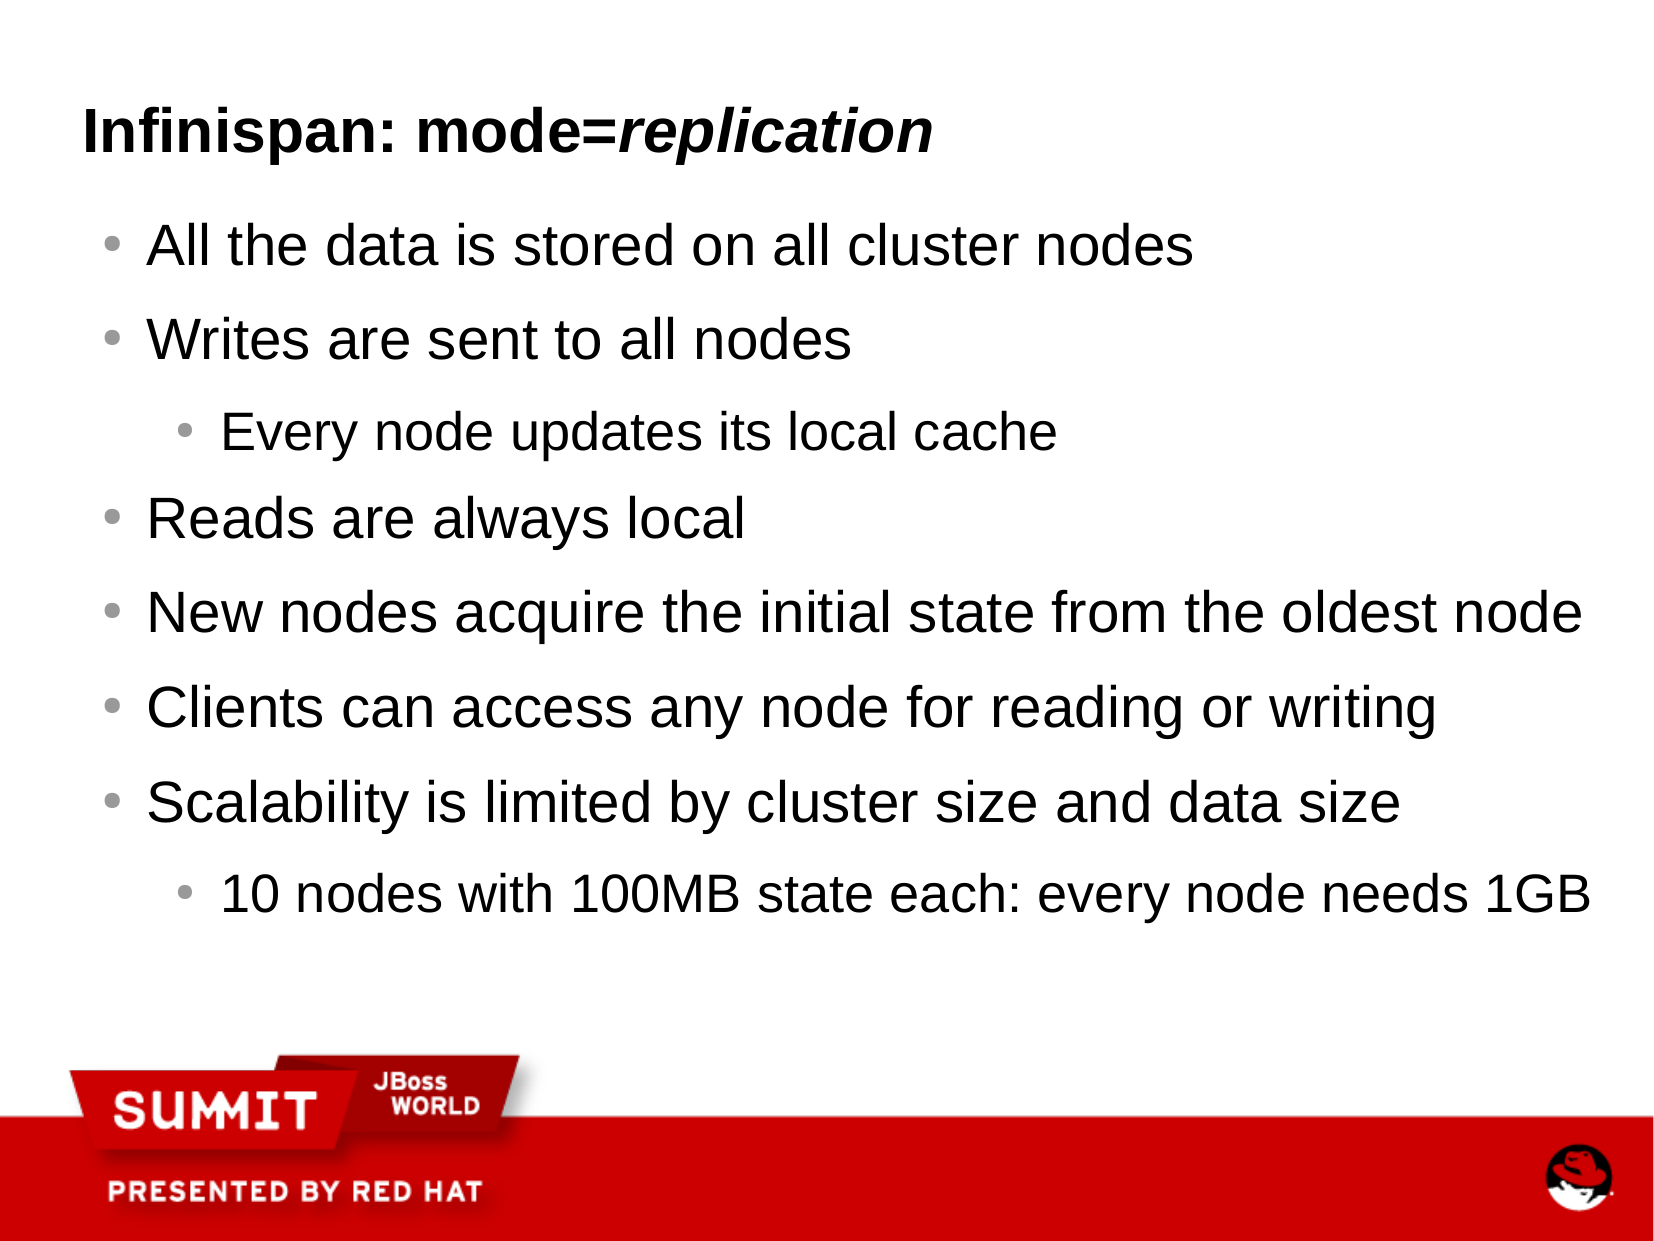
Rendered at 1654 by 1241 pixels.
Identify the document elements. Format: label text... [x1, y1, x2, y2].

title Infinispan: mode=replication [82, 37, 1571, 226]
picture [0, 1043, 1654, 1241]
list All the data is stored on all cluster nodes Writes are sent to all nodes Every node updates its local cache Reads are always local New nodes acquire the initial state from the oldest node Clients can access any node for reading or writing Scalability is limited by cluster size and data size 10 nodes with 100MB state each: every node needs 1GB [86, 212, 1613, 1006]
